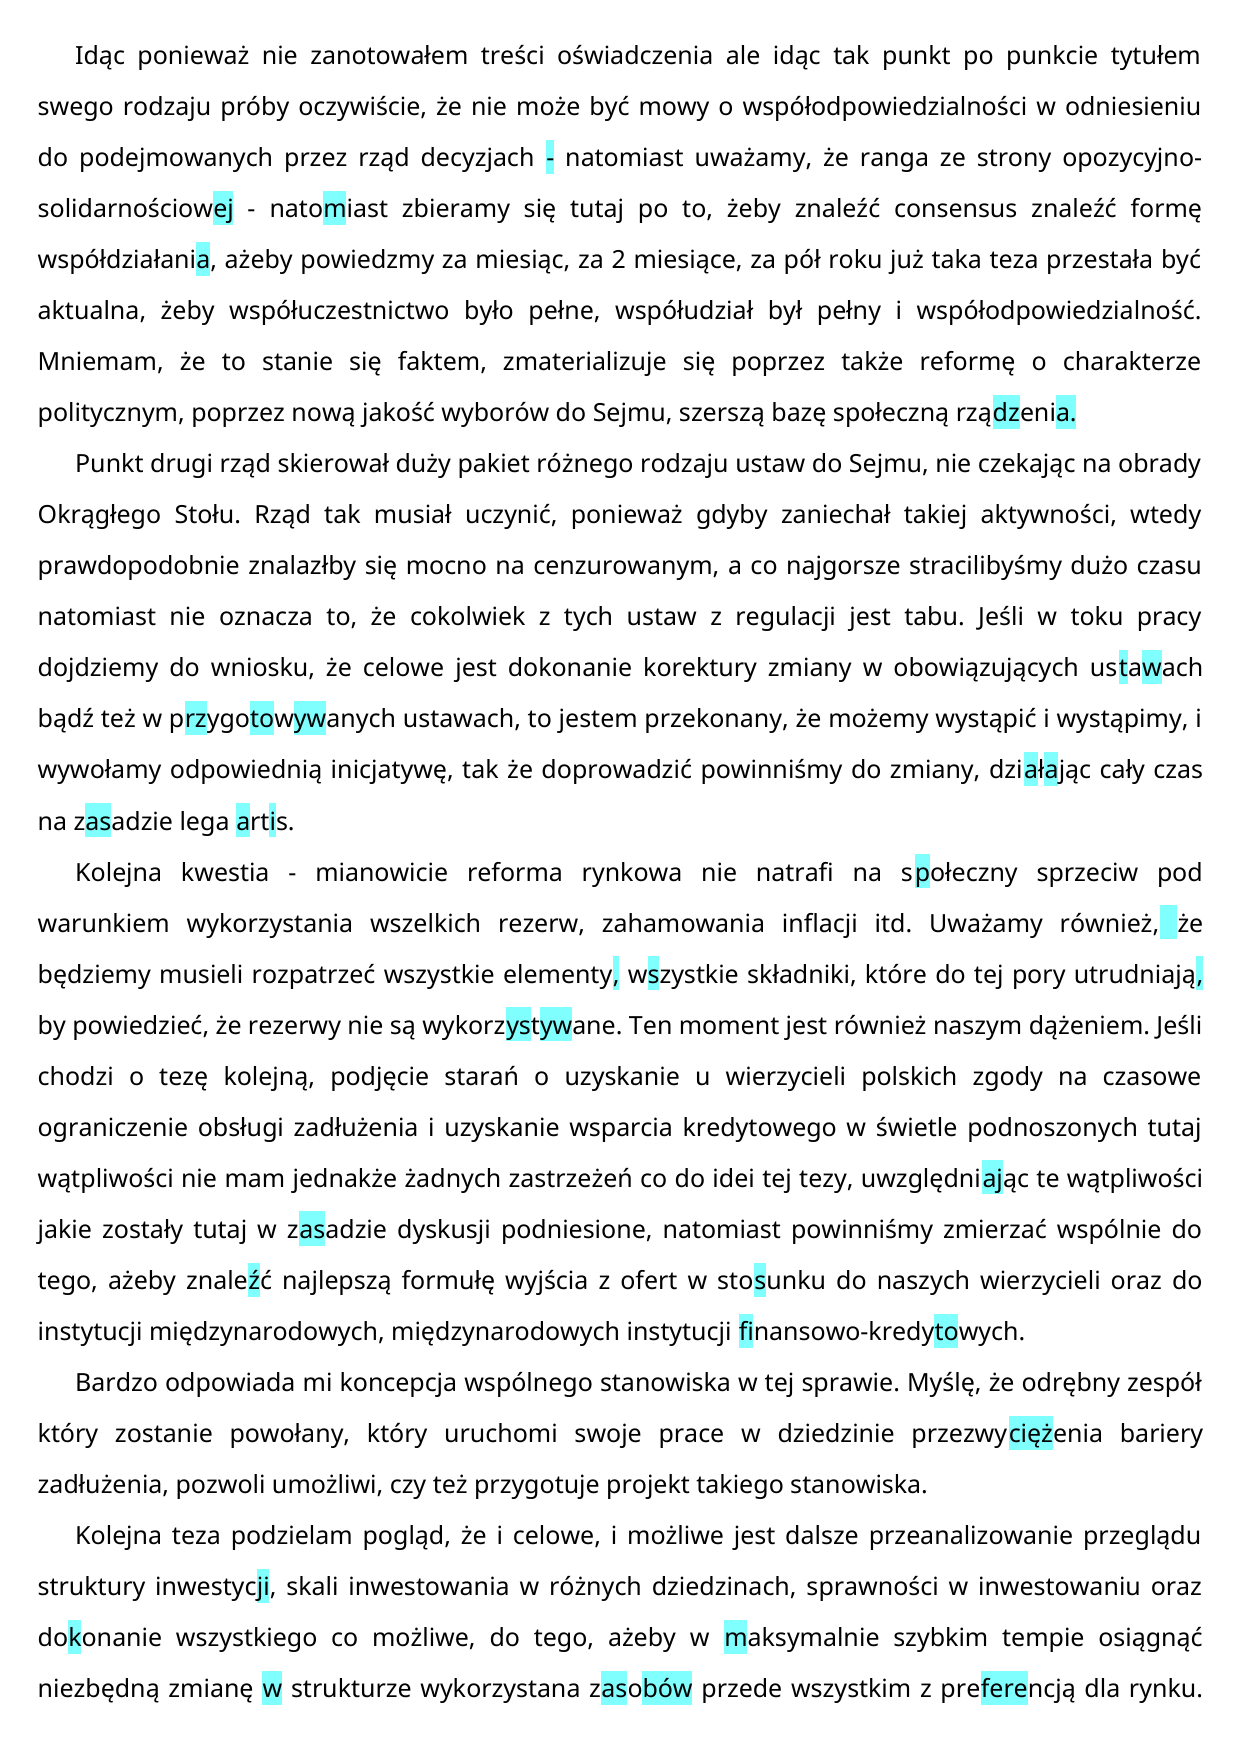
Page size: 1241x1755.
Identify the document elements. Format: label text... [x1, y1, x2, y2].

text Kolejna kwestia - mianowicie reforma rynkowa nie natrafi na społeczny sprzeciw pod warunkiem wykorzystania wszelkich rezerw, zahamowania inflacji itd. Uważamy również, że będziemy musieli rozpatrzeć wszystkie elementy, wszystkie składniki, które do tej pory utrudniają, by powiedzieć, że rezerwy nie są wykorzystywane. Ten moment jest również naszym dążeniem. Jeśli chodzi o tezę kolejną, podjęcie starań o uzyskanie u wierzycieli polskich zgody na czasowe ograniczenie obsługi zadłużenia i uzyskanie wsparcia kredytowego w świetle podnoszonych tutaj wątpliwości nie mam jednakże żadnych zastrzeżeń co do idei tej tezy, uwzględniając te wątpliwości jakie zostały tutaj w zasadzie dyskusji podniesione, natomiast powinniśmy zmierzać wspólnie do tego, ażeby znaleźć najlepszą formułę wyjścia z ofert w stosunku do naszych wierzycieli oraz do instytucji międzynarodowych, międzynarodowych instytucji finansowo-kredytowych. [37, 854, 1203, 1348]
text Idąc ponieważ nie zanotowałem treści oświadczenia ale idąc tak punkt po punkcie tytułem swego rodzaju próby oczywiście, że nie może być mowy o współodpowiedzialności w odniesieniu do podejmowanych przez rząd decyzjach - natomiast uważamy, że ranga ze strony opozycyjno-solidarnościowej - natomiast zbieramy się tutaj po to, żeby znaleźć consensus znaleźć formę współdziałania, ażeby powiedzmy za miesiąc, za 2 miesiące, za pół roku już taka teza przestała być aktualna, żeby współuczestnictwo było pełne, współudział był pełny i współodpowiedzialność. Mniemam, że to stanie się faktem, zmaterializuje się poprzez także reformę o charakterze politycznym, poprzez nową jakość wyborów do Sejmu, szerszą bazę społeczną rządzenia. [37, 37, 1203, 429]
text Punkt drugi rząd skierował duży pakiet różnego rodzaju ustaw do Sejmu, nie czekając na obrady Okrągłego Stołu. Rząd tak musiał uczynić, ponieważ gdyby zaniechał takiej aktywności, wtedy prawdopodobnie znalazłby się mocno na cenzurowanym, a co najgorsze stracilibyśmy dużo czasu natomiast nie oznacza to, że cokolwiek z tych ustaw z regulacji jest tabu. Jeśli w toku pracy dojdziemy do wniosku, że celowe jest dokonanie korektury zmiany w obowiązujących ustawach bądź też w przygotowywanych ustawach, to jestem przekonany, że możemy wystąpić i wystąpimy, i wywołamy odpowiednią inicjatywę, tak że doprowadzić powinniśmy do zmiany, działając cały czas na zasadzie lega artis. [37, 446, 1203, 837]
text Bardzo odpowiada mi koncepcja wspólnego stanowiska w tej sprawie. Myślę, że odrębny zespół który zostanie powołany, który uruchomi swoje prace w dziedzinie przezwyciężenia bariery zadłużenia, pozwoli umożliwi, czy też przygotuje projekt takiego stanowiska. [37, 1364, 1203, 1501]
text Kolejna teza podzielam pogląd, że i celowe, i możliwe jest dalsze przeanalizowanie przeglądu struktury inwestycji, skali inwestowania w różnych dziedzinach, sprawności w inwestowaniu oraz dokonanie wszystkiego co możliwe, do tego, ażeby w maksymalnie szybkim tempie osiągnąć niezbędną zmianę w strukturze wykorzystana zasobów przede wszystkim z preferencją dla rynku. [37, 1518, 1203, 1705]
